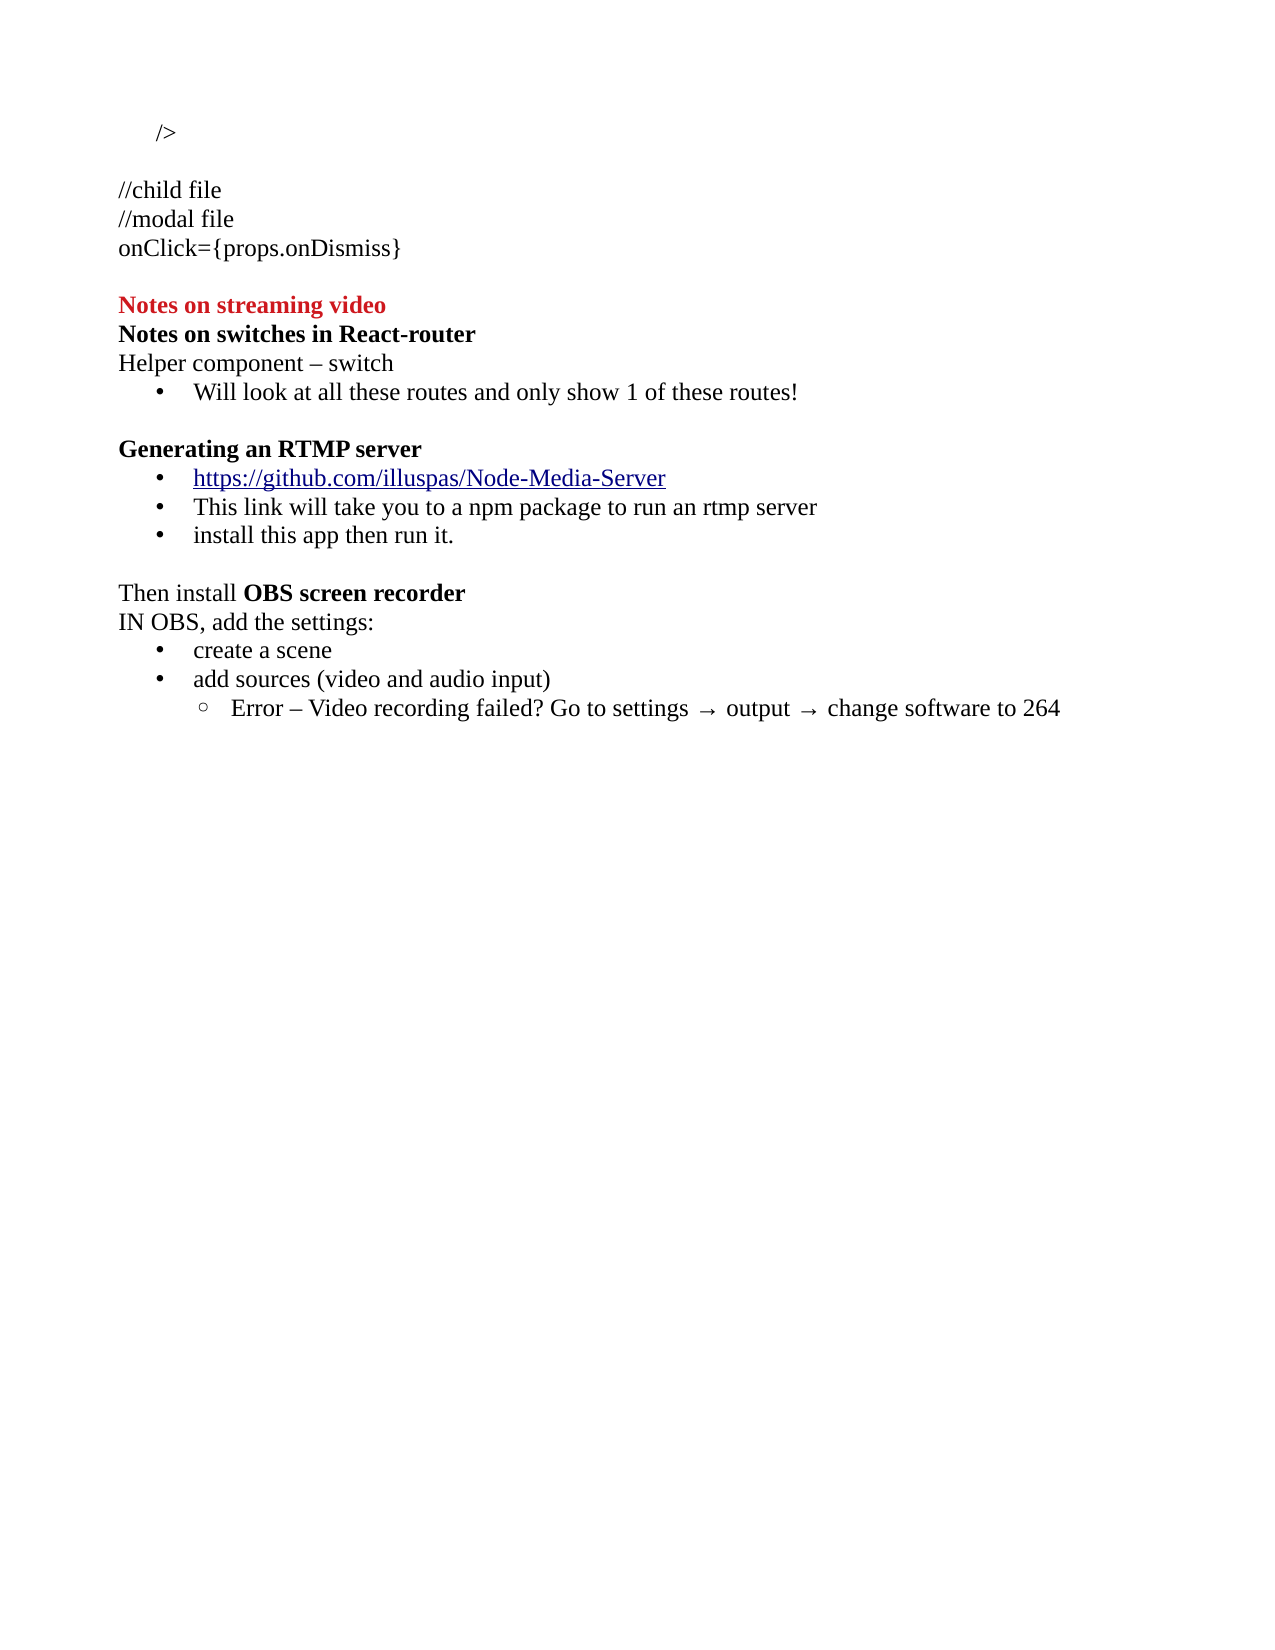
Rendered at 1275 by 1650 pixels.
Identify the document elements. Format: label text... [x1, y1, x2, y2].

text Notes on switches in React-router [118, 319, 1157, 348]
list This link will take you to a npm package to run an rtmp server [156, 492, 1157, 521]
text IN OBS, add the settings: [118, 607, 1157, 636]
list create a scene [156, 636, 1157, 664]
text Helper component – switch [118, 348, 1157, 377]
list https://github.com/illuspas/Node-Media-Server [156, 463, 1157, 492]
list install this app then run it. [156, 521, 1157, 549]
text /> [118, 118, 1157, 147]
text Then install OBS screen recorder [118, 578, 1157, 607]
text //modal file [118, 204, 1157, 233]
list add sources (video and audio input) [156, 664, 1157, 693]
text onClick={props.onDismiss} [118, 233, 1157, 262]
list Error – Video recording failed? Go to settings → output → change software to 264 [193, 693, 1157, 722]
text //child file [118, 176, 1157, 204]
text Generating an RTMP server [118, 434, 1157, 463]
list Will look at all these routes and only show 1 of these routes! [156, 377, 1157, 406]
text Notes on streaming video [118, 291, 1157, 319]
